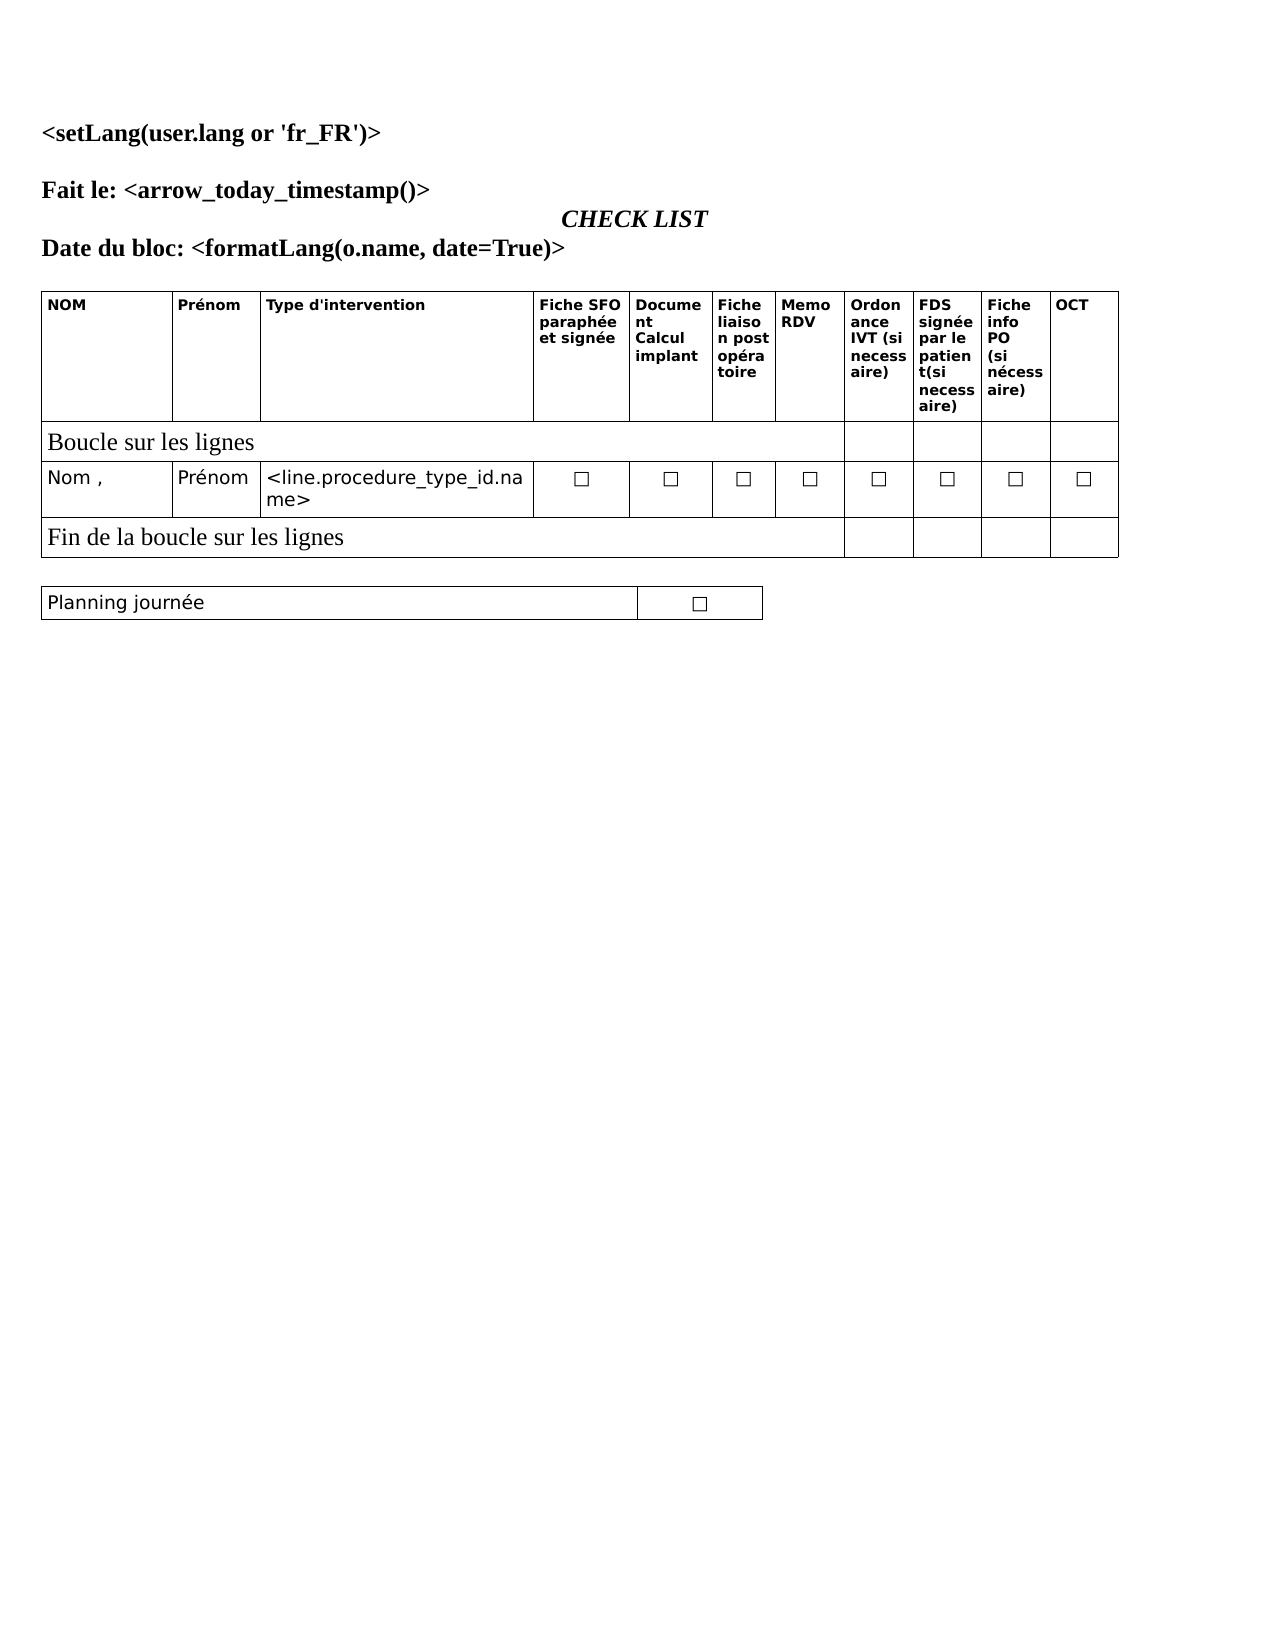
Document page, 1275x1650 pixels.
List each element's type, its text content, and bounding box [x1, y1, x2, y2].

table_cell □ [1051, 462, 1118, 517]
text <setLang(user.lang or 'fr_FR')> [41, 118, 1234, 147]
text CHECK LIST [41, 204, 1234, 233]
table_header OCT [1051, 292, 1118, 421]
table_cell [845, 422, 913, 461]
table_cell [845, 518, 913, 557]
table_cell Prénom [173, 462, 260, 517]
table_cell □ [630, 462, 712, 517]
table_cell [914, 518, 981, 557]
table_header Type d'intervention [261, 292, 533, 421]
table_header FDS signée par le patient(si necessaire) [914, 292, 981, 421]
table_header Fiche info PO (si nécessaire) [982, 292, 1050, 421]
table_cell □ [713, 462, 775, 517]
table_header □ [638, 587, 762, 619]
table_cell [1051, 422, 1118, 461]
table_header NOM [42, 292, 172, 421]
table_cell [914, 422, 981, 461]
table_header Fiche liaison post opératoire [713, 292, 775, 421]
table_header Document Calcul implant [630, 292, 712, 421]
table_cell □ [845, 462, 913, 517]
table_header Ordonance IVT (si necessaire) [845, 292, 913, 421]
table_cell □ [914, 462, 981, 517]
table_header Planning journée [42, 587, 637, 619]
table_cell [1051, 518, 1118, 557]
table_cell [982, 422, 1050, 461]
table_cell Boucle sur les lignes [42, 422, 844, 461]
table_header Fiche SFO paraphée et signée [534, 292, 629, 421]
text Date du bloc: <formatLang(o.name, date=True)> [41, 233, 1234, 262]
table_cell □ [776, 462, 844, 517]
table_cell □ [534, 462, 629, 517]
table_cell Nom , [42, 462, 172, 517]
table_header Memo RDV [776, 292, 844, 421]
table_cell <line.procedure_type_id.name> [261, 462, 533, 517]
table_header Prénom [173, 292, 260, 421]
table_cell [982, 518, 1050, 557]
table_cell □ [982, 462, 1050, 517]
table_cell Fin de la boucle sur les lignes [42, 518, 844, 557]
text Fait le: <arrow_today_timestamp()> [41, 176, 1234, 204]
